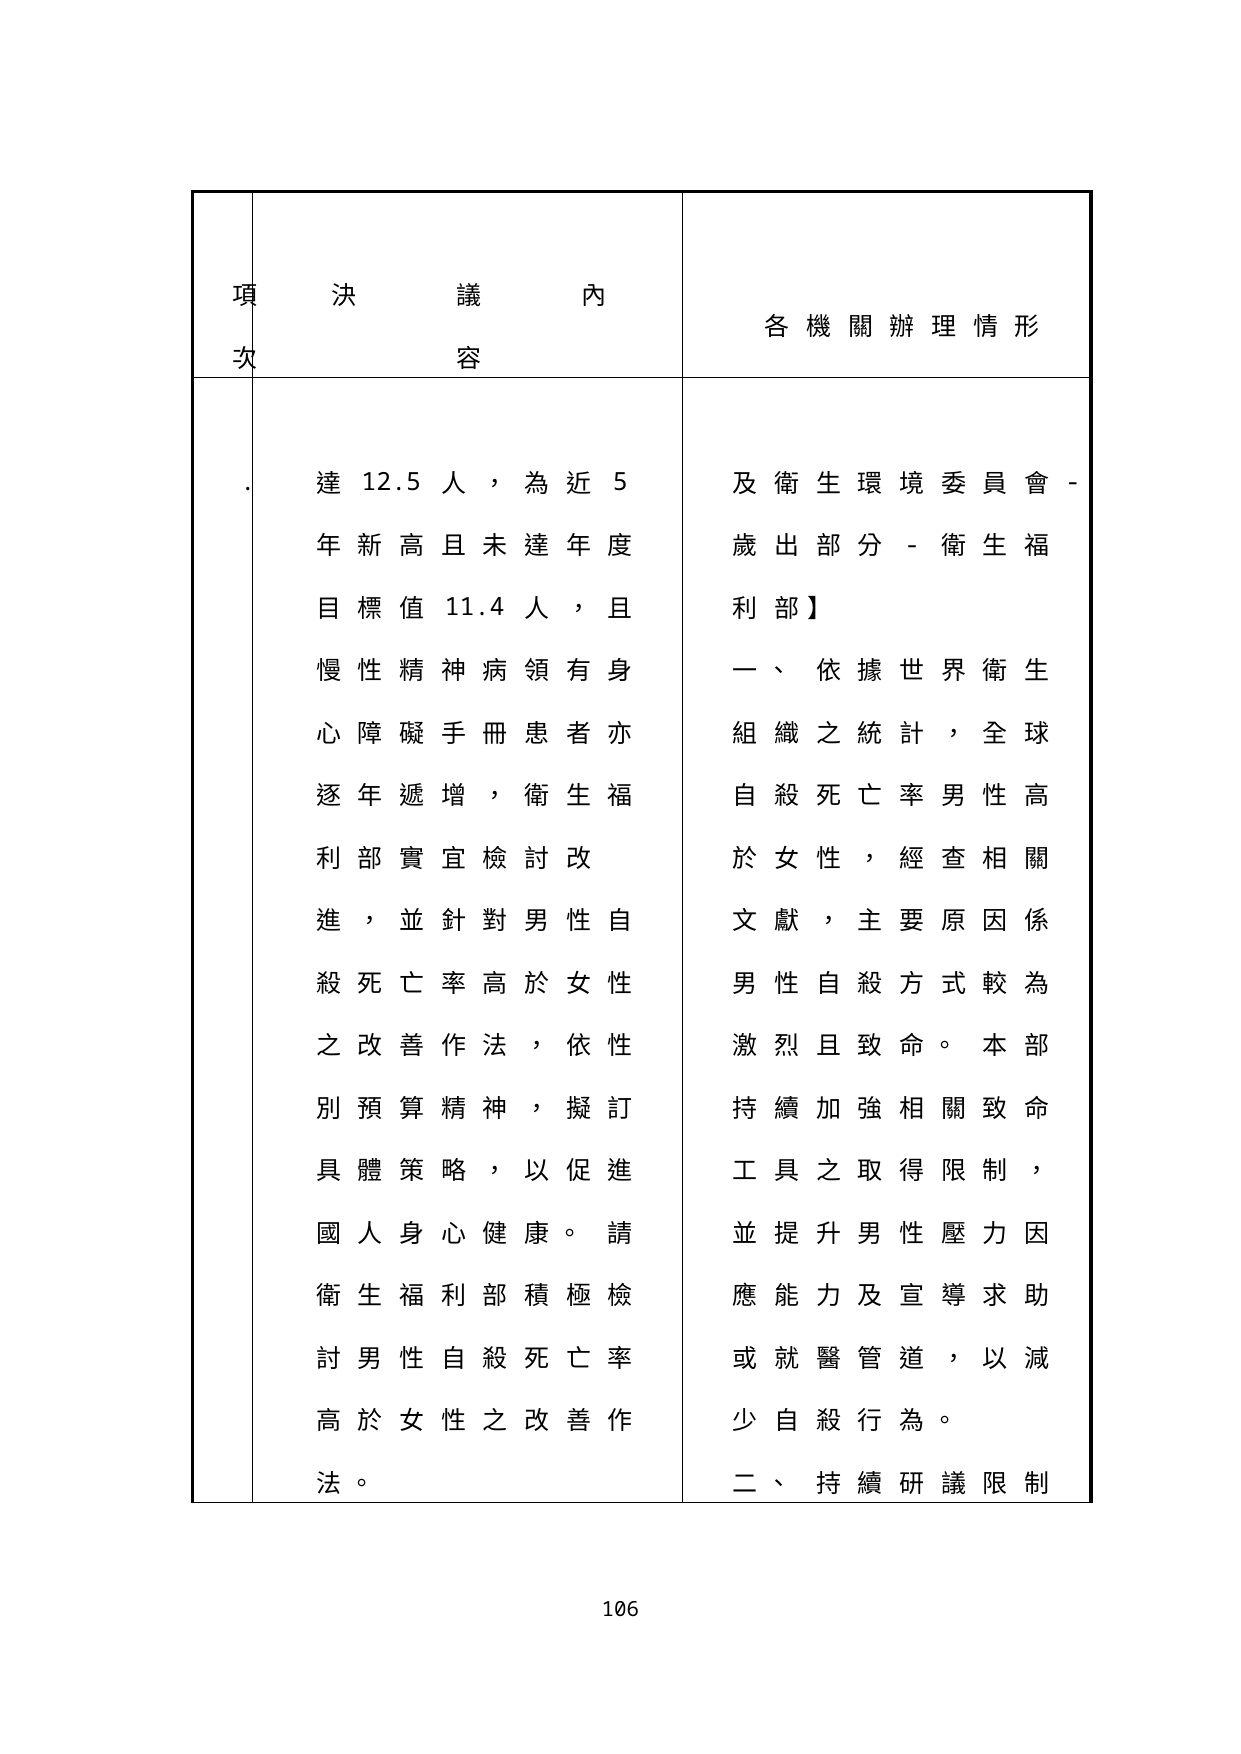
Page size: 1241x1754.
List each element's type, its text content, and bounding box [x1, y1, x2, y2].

table_header 項次 [194, 193, 252, 377]
table_cell 29. [194, 378, 252, 1502]
table_header 各機關辦理情形 [683, 193, 1089, 377]
table_cell 達12.5人，為近5年新高且未達年度目標值11.4人，且慢性精神病領有身心障礙手冊患者亦逐年遞增，衛生福利部實宜檢討改進，並針對男性自殺死亡率高於女性之改善作法，依性別預算精神，擬訂具體策略，以促進國人身心健康。請衛生福利部積極檢討男性自殺死亡率高於女性之改善作法。 [253, 378, 682, 1502]
table_cell 及衛生環境委員會-歲出部分-衛生福利部】 一、依據世界衛生組織之統計，全球自殺死亡率男性高於女性，經查相關文獻，主要原因係男性自殺方式較為激烈且致命。本部持續加強相關致命工具之取得限制，並提升男性壓力因應能力及宣導求助或就醫管道，以減少自殺行為。 二、持續研議限制 [683, 378, 1089, 1502]
table_header 決 議 內 容 [253, 193, 682, 377]
